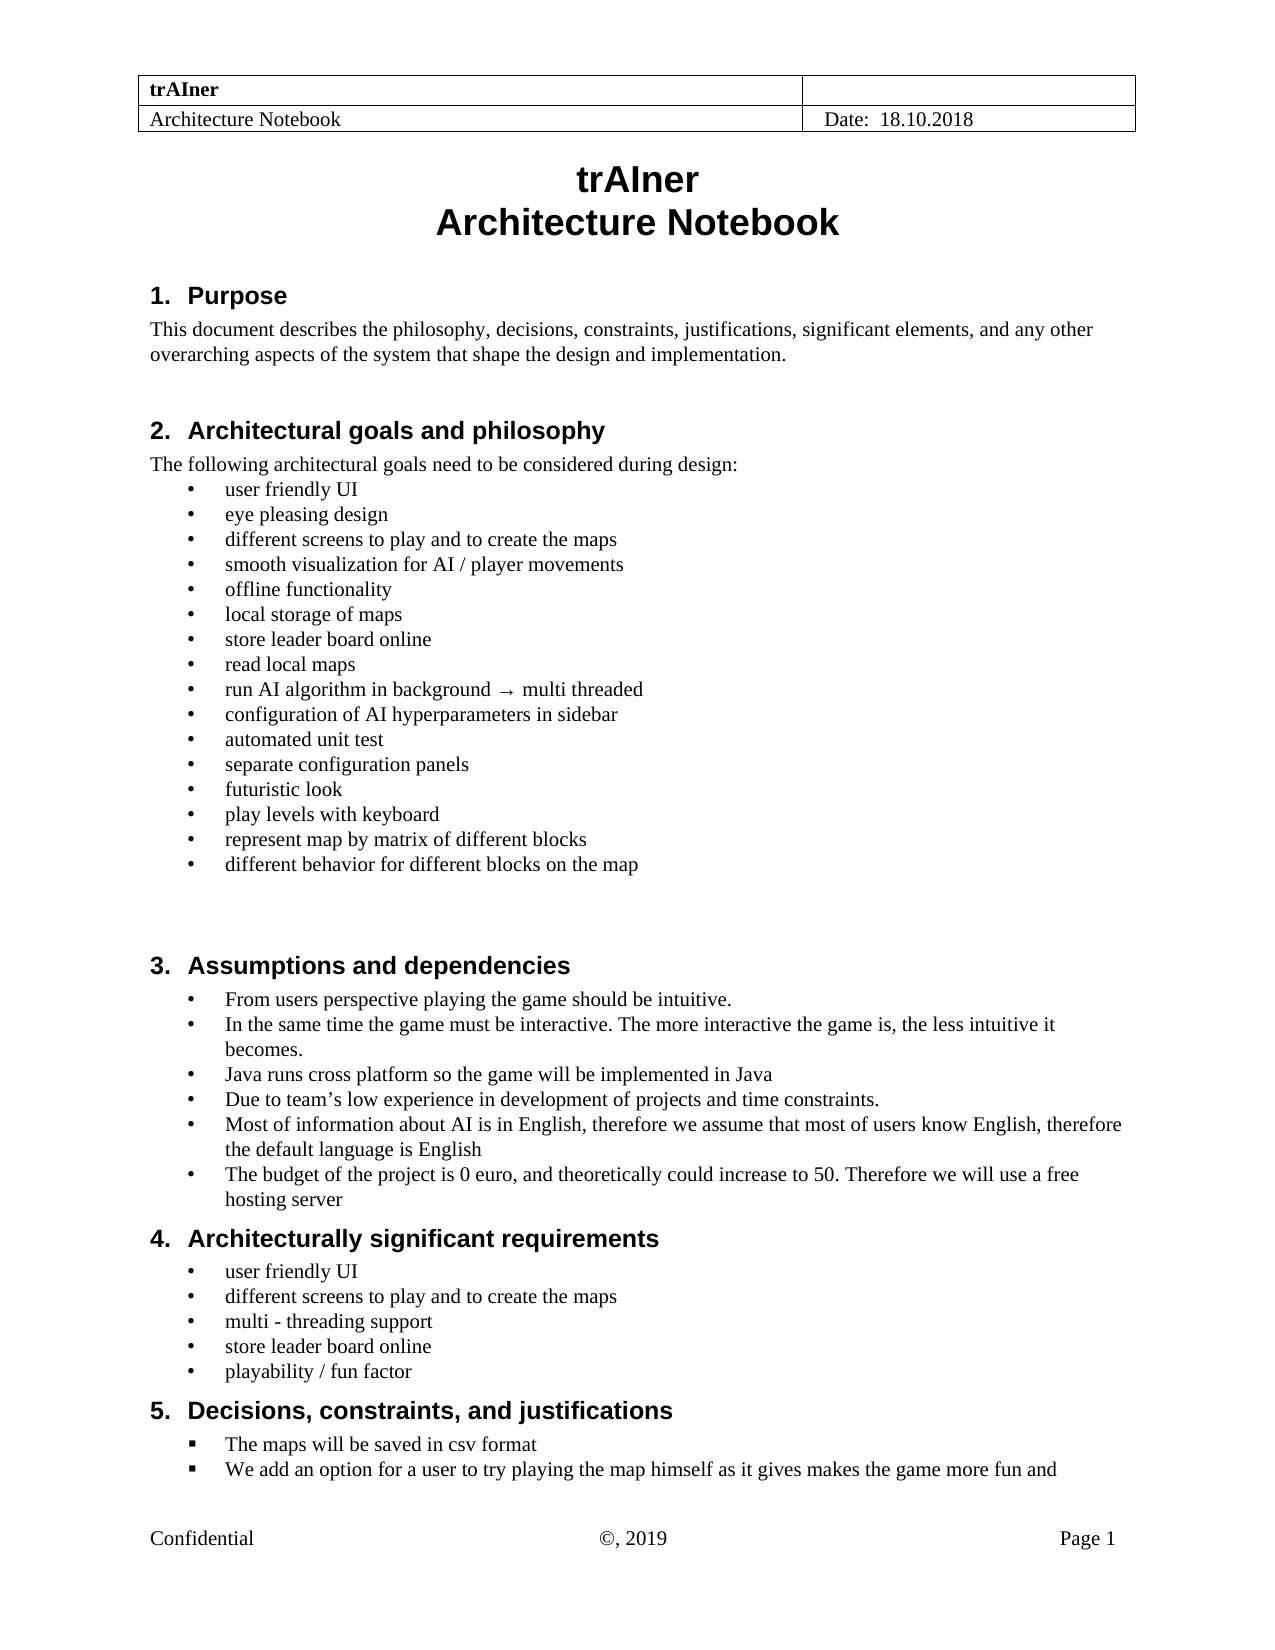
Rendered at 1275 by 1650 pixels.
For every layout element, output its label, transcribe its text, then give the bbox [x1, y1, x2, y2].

list multi - threading support [187, 1308, 1125, 1333]
subtitle Architecturally significant requirements [150, 1223, 1125, 1252]
list Most of information about AI is in English, therefore we assume that most of users know English, therefore the default language is English [187, 1111, 1125, 1161]
list user friendly UI [187, 1258, 1125, 1283]
subtitle Architecture Notebook [150, 200, 1125, 243]
text The following architectural goals need to be considered during design: [150, 451, 1125, 476]
list From users perspective playing the game should be intuitive. [187, 986, 1125, 1011]
list different screens to play and to create the maps [187, 526, 1125, 551]
subtitle Architectural goals and philosophy [150, 416, 1125, 445]
list offline functionality [187, 576, 1125, 601]
subtitle Decisions, constraints, and justifications [150, 1396, 1125, 1425]
list The maps will be saved in csv format [187, 1431, 1125, 1456]
list different behavior for different blocks on the map [187, 851, 1125, 876]
list read local maps [187, 651, 1125, 676]
list separate configuration panels [187, 751, 1125, 776]
list configuration of AI hyperparameters in sidebar [187, 701, 1125, 726]
subtitle Assumptions and dependencies [150, 951, 1125, 980]
text This document describes the philosophy, decisions, constraints, justifications, significant elements, and any other overarching aspects of the system that shape the design and implementation. [150, 316, 1125, 366]
list futuristic look [187, 776, 1125, 801]
list store leader board online [187, 1333, 1125, 1358]
list Due to team’s low experience in development of projects and time constraints. [187, 1086, 1125, 1111]
list local storage of maps [187, 601, 1125, 626]
list automated unit test [187, 726, 1125, 751]
list In the same time the game must be interactive. The more interactive the game is, the less intuitive it becomes. [187, 1011, 1125, 1061]
list The budget of the project is 0 euro, and theoretically could increase to 50. Therefore we will use a free hosting server [187, 1161, 1125, 1211]
list smooth visualization for AI / player movements [187, 551, 1125, 576]
list different screens to play and to create the maps [187, 1283, 1125, 1308]
subtitle trAIner [150, 157, 1125, 200]
list Java runs cross platform so the game will be implemented in Java [187, 1061, 1125, 1086]
list play levels with keyboard [187, 801, 1125, 826]
list eye pleasing design [187, 501, 1125, 526]
subtitle Purpose [150, 281, 1125, 310]
list run AI algorithm in background → multi threaded [187, 676, 1125, 701]
list We add an option for a user to try playing the map himself as it gives makes the game more fun and [187, 1456, 1125, 1481]
list represent map by matrix of different blocks [187, 826, 1125, 851]
list user friendly UI [187, 476, 1125, 501]
list playability / fun factor [187, 1358, 1125, 1383]
list store leader board online [187, 626, 1125, 651]
